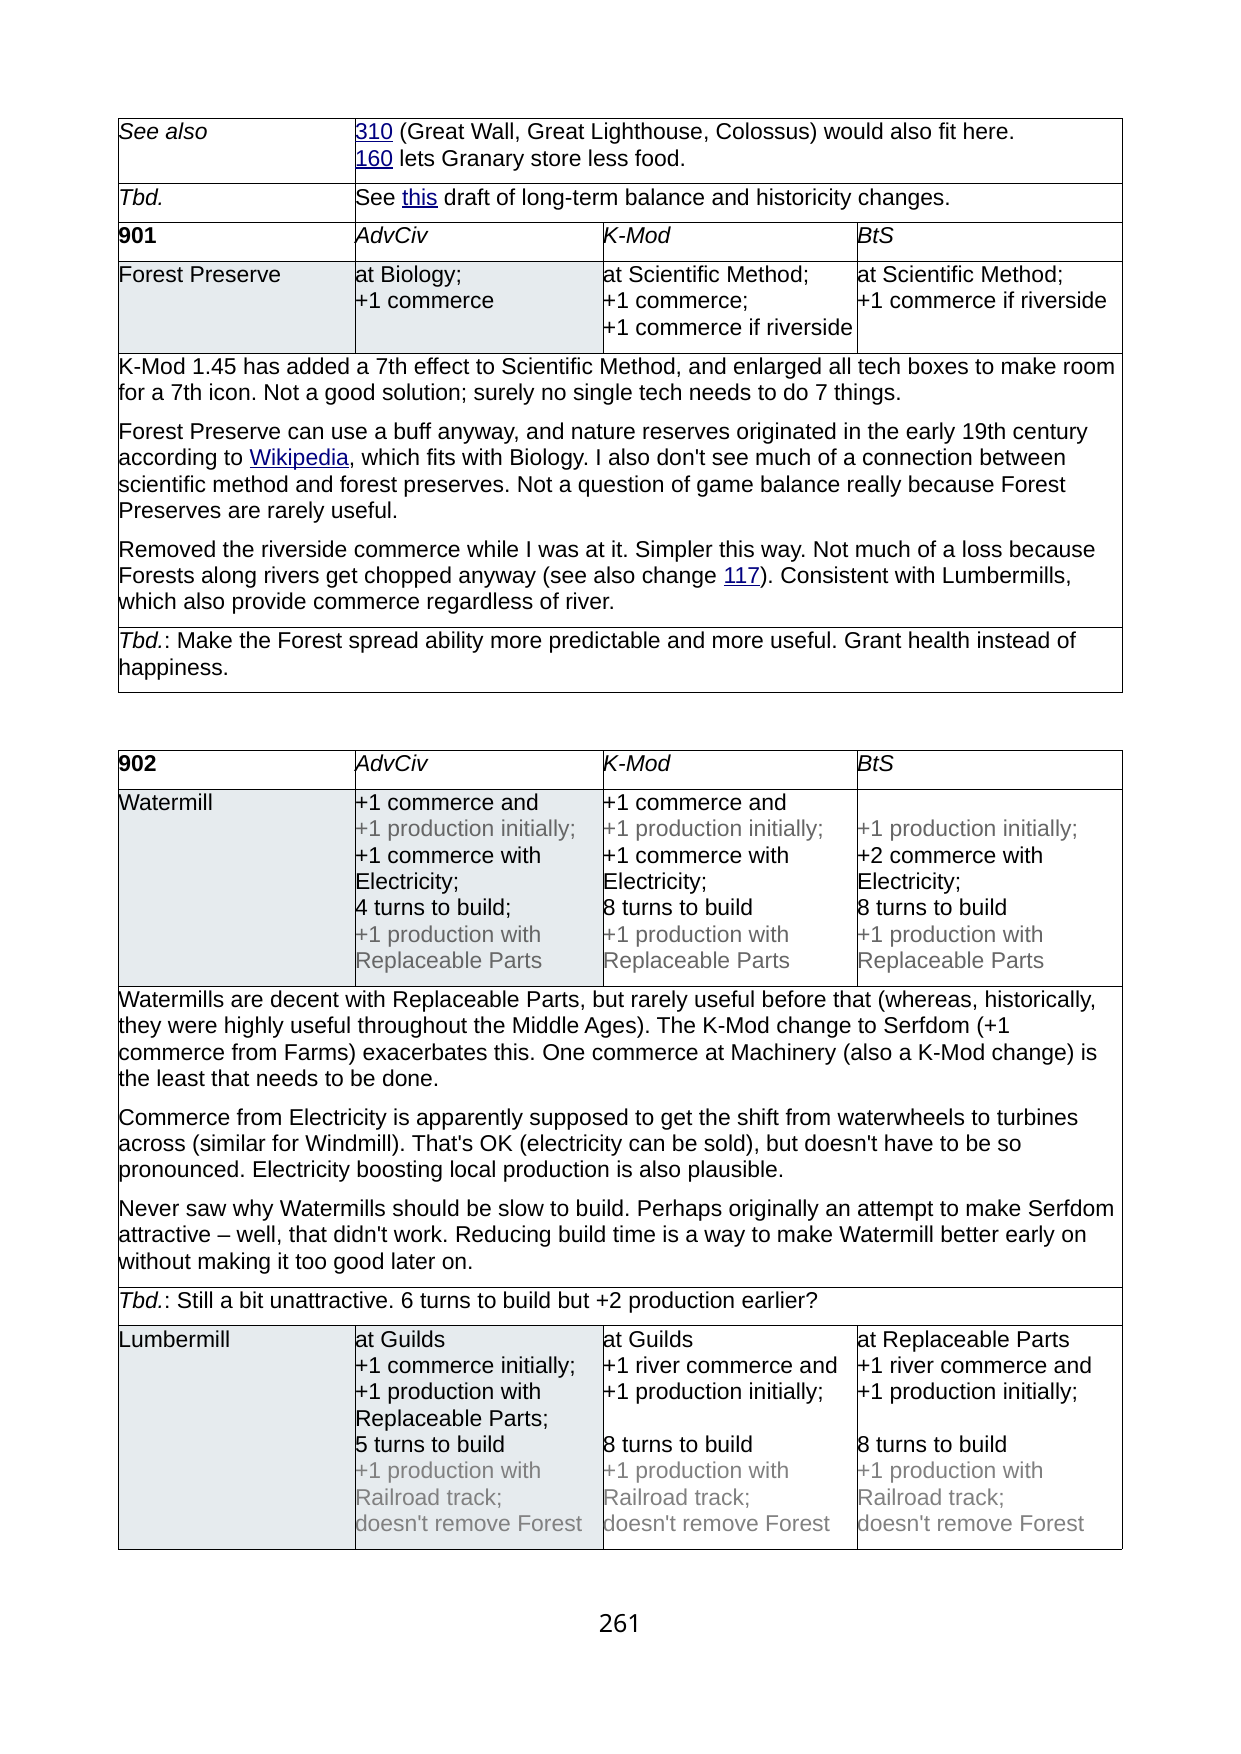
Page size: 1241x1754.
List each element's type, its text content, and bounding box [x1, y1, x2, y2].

table_cell +1 production initially; +2 commerce with Electricity; 8 turns to build +1 production with Replaceable Parts [858, 790, 1122, 986]
table_cell See also [119, 119, 355, 183]
table_cell at Scientific Method; +1 commerce; +1 commerce if riverside [604, 262, 857, 353]
table_cell at Guilds +1 river commerce and +1 production initially; 8 turns to build +1 production with Railroad track; doesn't remove Forest [604, 1326, 857, 1549]
table_cell 901 [119, 223, 355, 261]
table_cell K-Mod 1.45 has added a 7th effect to Scientific Method, and enlarged all tech boxes to make room for a 7th icon. Not a good solution; surely no single tech needs to do 7 things. Forest Preserve can use a buff anyway, and nature reserves originated in the early 19th century according to Wikipedia, which fits with Biology. I also don't see much of a connection between scientific method and forest preserves. Not a question of game balance really because Forest Preserves are rarely useful. Removed the riverside commerce while I was at it. Simpler this way. Not much of a loss because Forests along rivers get chopped anyway (see also change 117). Consistent with Lumbermills, which also provide commerce regardless of river. [119, 354, 1122, 627]
table_cell Forest Preserve [119, 262, 355, 353]
table_cell at Guilds +1 commerce initially; +1 production with Replaceable Parts; 5 turns to build +1 production with Railroad track; doesn't remove Forest [356, 1326, 603, 1549]
table_cell See this draft of long-term balance and historicity changes. [356, 184, 1122, 222]
table_cell +1 commerce and +1 production initially; +1 commerce with Electricity; 4 turns to build; +1 production with Replaceable Parts [356, 790, 603, 986]
table_cell Tbd.: Make the Forest spread ability more predictable and more useful. Grant health instead of happiness. [119, 628, 1122, 692]
table_cell K-Mod [604, 223, 857, 261]
table_cell AdvCiv [356, 223, 603, 261]
table_cell at Replaceable Parts +1 river commerce and +1 production initially; 8 turns to build +1 production with Railroad track; doesn't remove Forest [858, 1326, 1122, 1549]
table_cell at Scientific Method; +1 commerce if riverside [858, 262, 1122, 353]
table_header BtS [858, 751, 1122, 789]
table_cell Lumbermill [119, 1326, 355, 1549]
table_cell +1 commerce and +1 production initially; +1 commerce with Electricity; 8 turns to build +1 production with Replaceable Parts [604, 790, 857, 986]
table_header AdvCiv [356, 751, 603, 789]
table_header 902 [119, 751, 355, 789]
table_cell Tbd. [119, 184, 355, 222]
table_cell Watermill [119, 790, 355, 986]
table_cell BtS [858, 223, 1122, 261]
table_cell Tbd.: Still a bit unattractive. 6 turns to build but +2 production earlier? [119, 1288, 1122, 1325]
table_cell at Biology; +1 commerce [356, 262, 603, 353]
table_header K-Mod [604, 751, 857, 789]
table_cell 310 (Great Wall, Great Lighthouse, Colossus) would also fit here. 160 lets Granary store less food. [356, 119, 1122, 183]
table_cell Watermills are decent with Replaceable Parts, but rarely useful before that (whereas, historically, they were highly useful throughout the Middle Ages). The K-Mod change to Serfdom (+1 commerce from Farms) exacerbates this. One commerce at Machinery (also a K-Mod change) is the least that needs to be done. Commerce from Electricity is apparently supposed to get the shift from waterwheels to turbines across (similar for Windmill). That's OK (electricity can be sold), but doesn't have to be so pronounced. Electricity boosting local production is also plausible. Never saw why Watermills should be slow to build. Perhaps originally an attempt to make Serfdom attractive – well, that didn't work. Reducing build time is a way to make Watermill better early on without making it too good later on. [119, 987, 1122, 1287]
